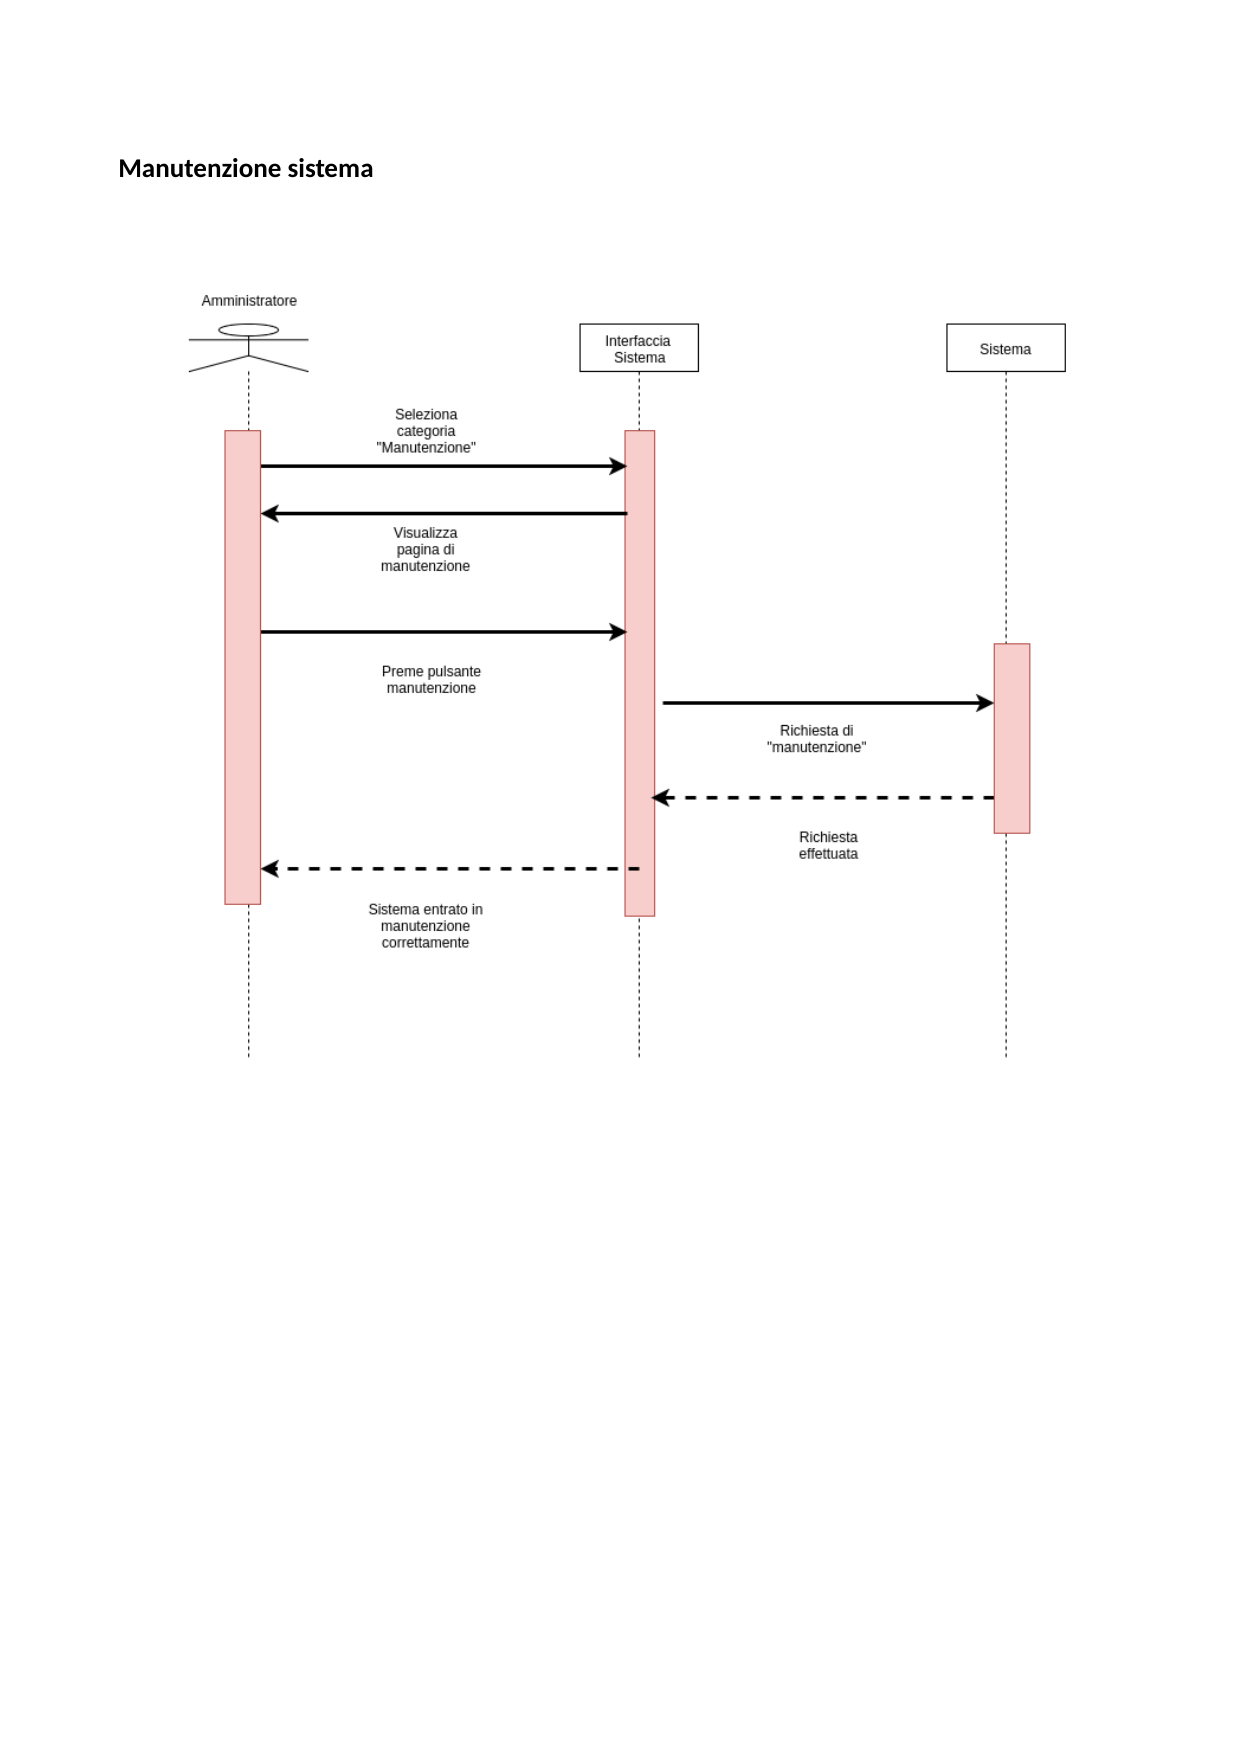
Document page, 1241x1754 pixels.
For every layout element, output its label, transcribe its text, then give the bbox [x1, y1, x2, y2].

text [118, 1130, 1137, 1158]
text Manutenzione sistema [118, 151, 1137, 217]
